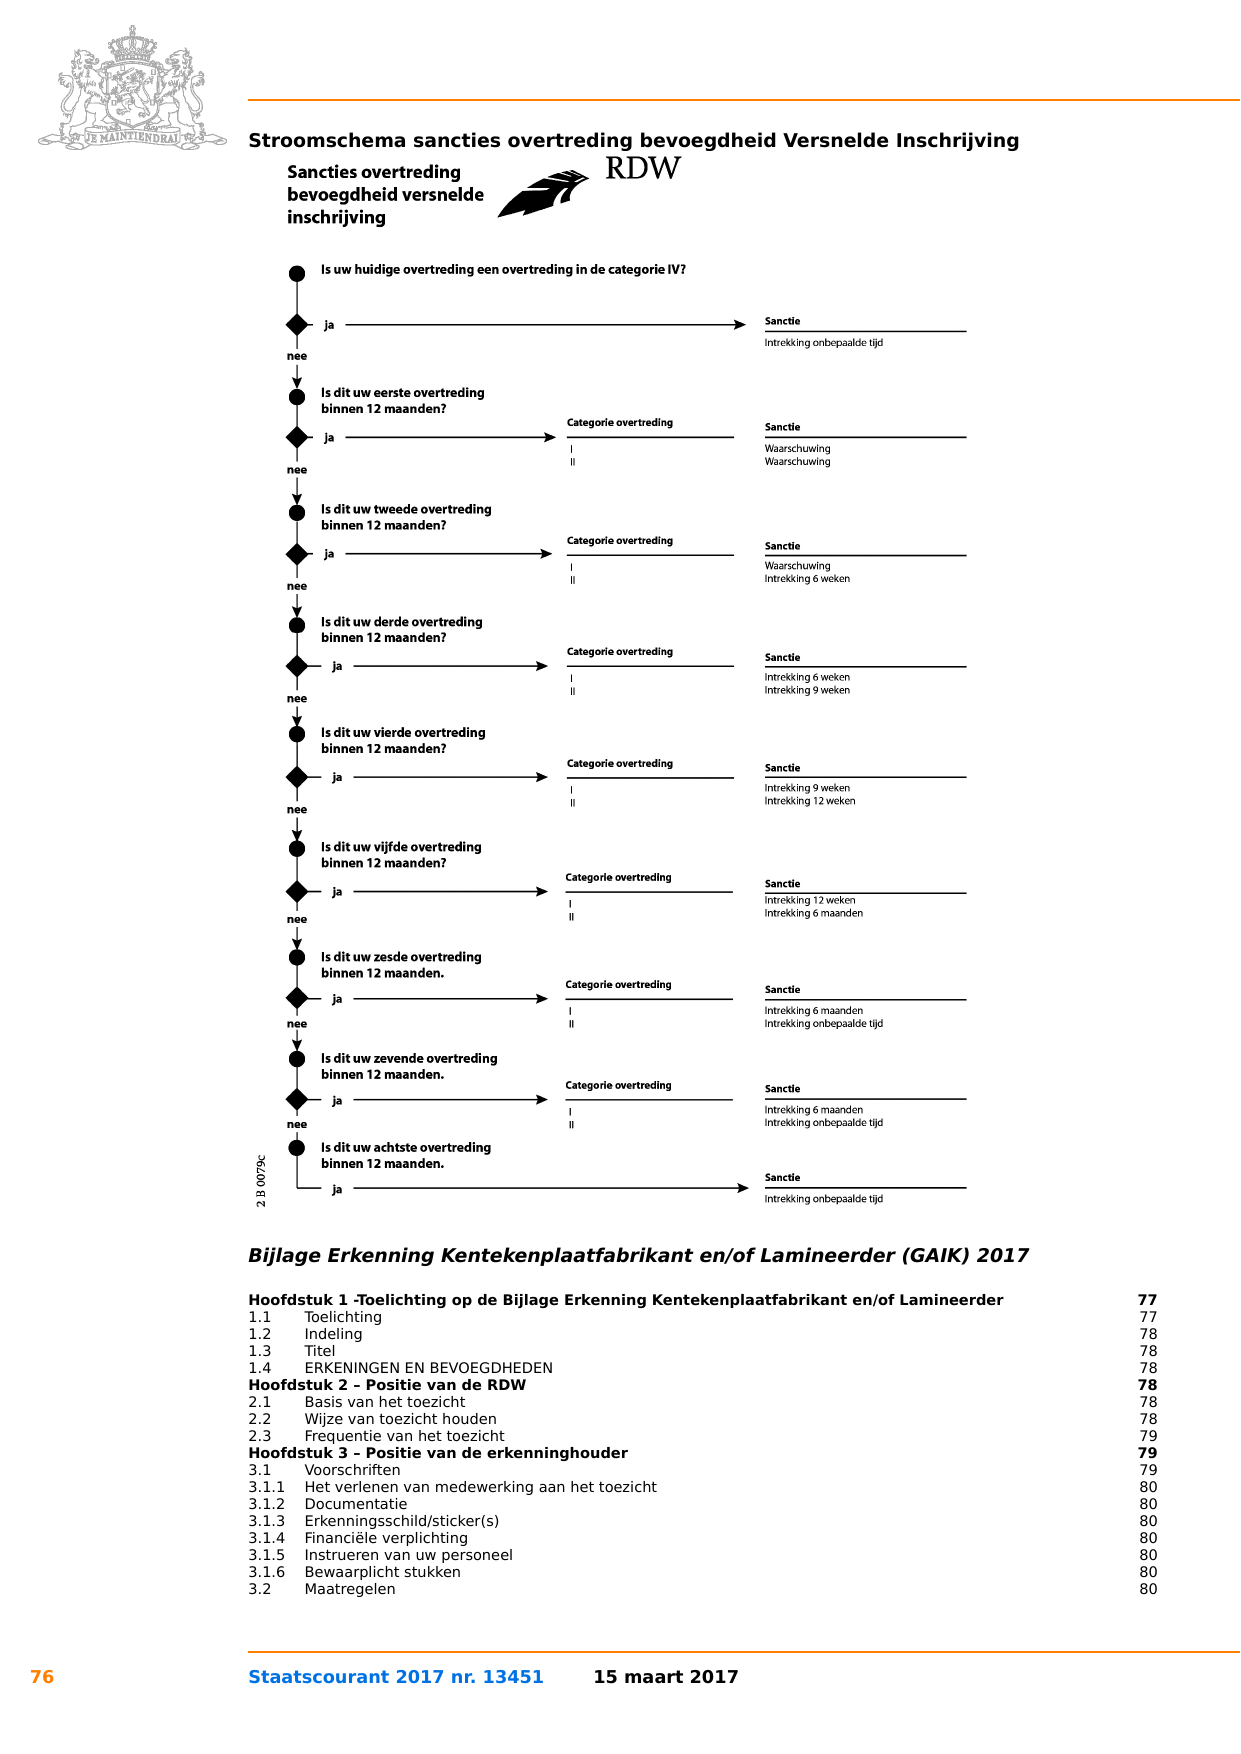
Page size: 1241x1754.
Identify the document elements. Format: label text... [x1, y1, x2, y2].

table_cell 2.1 [248, 1394, 298, 1411]
table_cell 78 [1069, 1411, 1163, 1428]
table_cell Het verlenen van medewerking aan het toezicht [298, 1479, 1069, 1496]
table_header 77 [1069, 1292, 1163, 1309]
table_cell Erkenningsschild/sticker(s) [298, 1513, 1069, 1529]
table_cell 80 [1069, 1479, 1163, 1496]
table_header Hoofdstuk 1 -Toelichting op de Bijlage Erkenning Kentekenplaatfabrikant en/of Lamineerder [248, 1292, 1069, 1309]
table_cell Financiële verplichting [298, 1530, 1069, 1547]
table_cell Wijze van toezicht houden [298, 1411, 1069, 1428]
table_cell 78 [1069, 1377, 1163, 1394]
picture [38, 25, 227, 150]
table_cell 80 [1069, 1496, 1163, 1513]
table_cell Voorschriften [298, 1462, 1069, 1479]
table_cell Documentatie [298, 1496, 1069, 1513]
table_cell Bewaarplicht stukken [298, 1564, 1069, 1581]
table_cell ERKENINGEN EN BEVOEGDHEDEN [298, 1360, 1069, 1377]
table_cell 3.1.4 [248, 1530, 298, 1547]
subtitle Bijlage Erkenning Kentekenplaatfabrikant en/of Lamineerder (GAIK) 2017 [248, 1245, 1163, 1267]
table_cell 3.1.3 [248, 1513, 298, 1529]
table_cell Hoofdstuk 2 – Positie van de RDW [248, 1377, 1069, 1394]
table_cell 80 [1069, 1581, 1163, 1597]
table_cell 79 [1069, 1445, 1163, 1462]
table_cell 2.2 [248, 1411, 298, 1428]
table_cell 3.1 [248, 1462, 298, 1479]
text Stroomschema sancties overtreding bevoegdheid Versnelde Inschrijving [248, 130, 1163, 157]
table_cell 79 [1069, 1428, 1163, 1445]
table_cell 1.2 [248, 1326, 298, 1343]
table_cell 3.1.2 [248, 1496, 298, 1513]
picture [248, 151, 975, 1215]
table_cell 80 [1069, 1530, 1163, 1547]
table_cell Frequentie van het toezicht [298, 1428, 1069, 1445]
table_cell 80 [1069, 1564, 1163, 1581]
table_cell 3.1.1 [248, 1479, 298, 1496]
table_cell Maatregelen [298, 1581, 1069, 1597]
table_cell Basis van het toezicht [298, 1394, 1069, 1411]
table_cell 3.2 [248, 1581, 298, 1597]
table_cell 78 [1069, 1394, 1163, 1411]
table_cell 79 [1069, 1462, 1163, 1479]
table_cell 78 [1069, 1326, 1163, 1343]
table_cell Titel [298, 1343, 1069, 1360]
table_cell 1.3 [248, 1343, 298, 1360]
table_cell Instrueren van uw personeel [298, 1547, 1069, 1563]
table_cell 1.4 [248, 1360, 298, 1377]
table_cell 2.3 [248, 1428, 298, 1445]
table_cell Hoofdstuk 3 – Positie van de erkenninghouder [248, 1445, 1069, 1462]
table_cell 1.1 [248, 1309, 298, 1326]
table_cell 78 [1069, 1343, 1163, 1360]
table_cell 3.1.6 [248, 1564, 298, 1581]
table_cell 77 [1069, 1309, 1163, 1326]
table_cell 80 [1069, 1547, 1163, 1563]
table_cell Toelichting [298, 1309, 1069, 1326]
table_cell Indeling [298, 1326, 1069, 1343]
table_cell 3.1.5 [248, 1547, 298, 1563]
table_cell 80 [1069, 1513, 1163, 1529]
table_cell 78 [1069, 1360, 1163, 1377]
